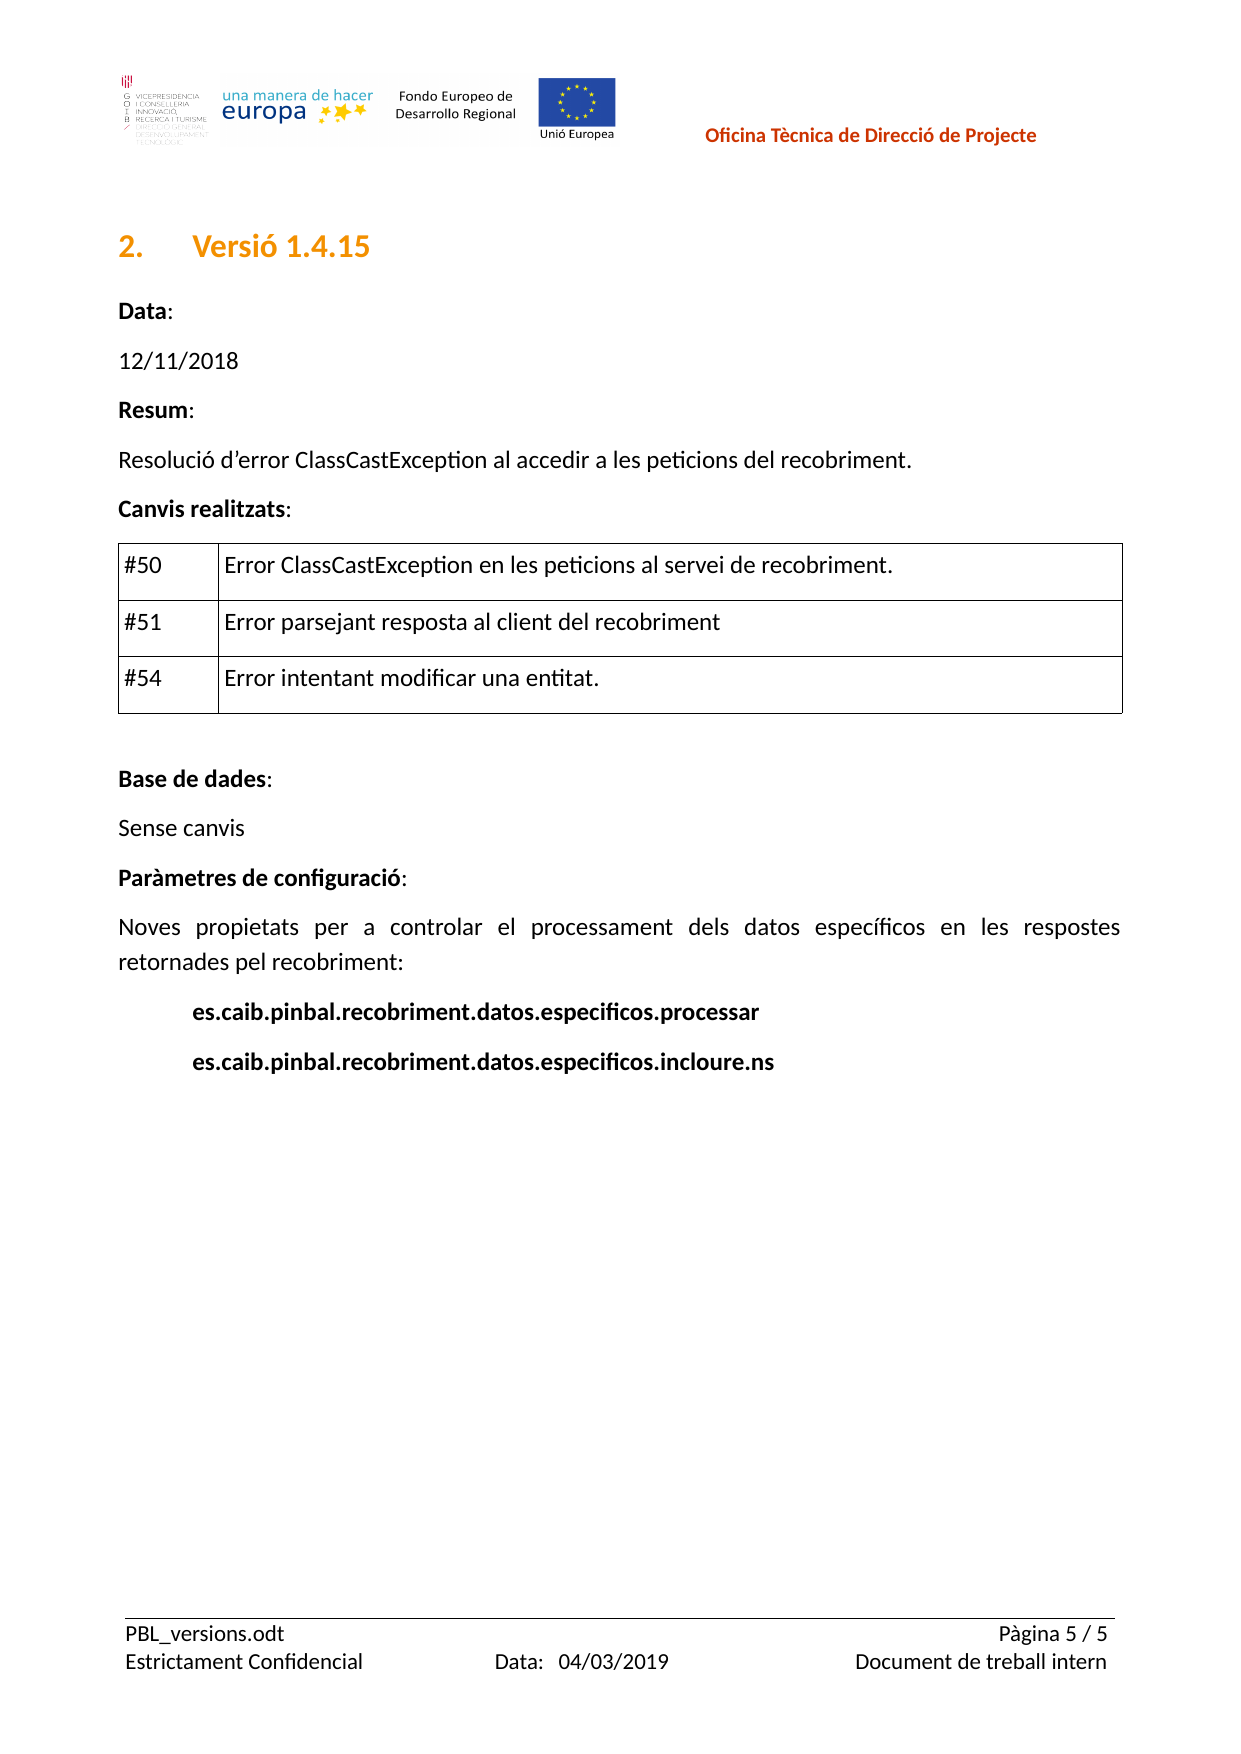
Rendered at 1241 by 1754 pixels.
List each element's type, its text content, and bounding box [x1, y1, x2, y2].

table_cell Error intentant modificar una entitat. [219, 657, 1122, 713]
table_header #50 [119, 544, 218, 600]
text Sense canvis [118, 812, 1122, 843]
text Resolució d’error ClassCastException al accedir a les peticions del recobriment. [118, 444, 1122, 474]
text es.caib.pinbal.recobriment.datos.especificos.processar [118, 996, 1122, 1027]
picture [118, 73, 213, 147]
picture [219, 73, 621, 147]
table_cell #54 [119, 657, 218, 713]
text Base de dades: [118, 763, 1122, 793]
text Noves propietats per a controlar el processament dels datos específicos en les respostes retornades pel recobriment: [118, 912, 1122, 977]
text Resum: [118, 394, 1122, 425]
table_cell Error parsejant resposta al client del recobriment [219, 601, 1122, 656]
table_header Error ClassCastException en les peticions al servei de recobriment. [219, 544, 1122, 600]
text Canvis realitzats: [118, 493, 1122, 524]
text es.caib.pinbal.recobriment.datos.especificos.incloure.ns [118, 1046, 1122, 1076]
subtitle Versió 1.4.15 [118, 225, 1122, 266]
text 12/11/2018 [118, 345, 1122, 375]
text Paràmetres de configuració: [118, 862, 1122, 892]
text Data: [118, 295, 1122, 326]
table_cell #51 [119, 601, 218, 656]
